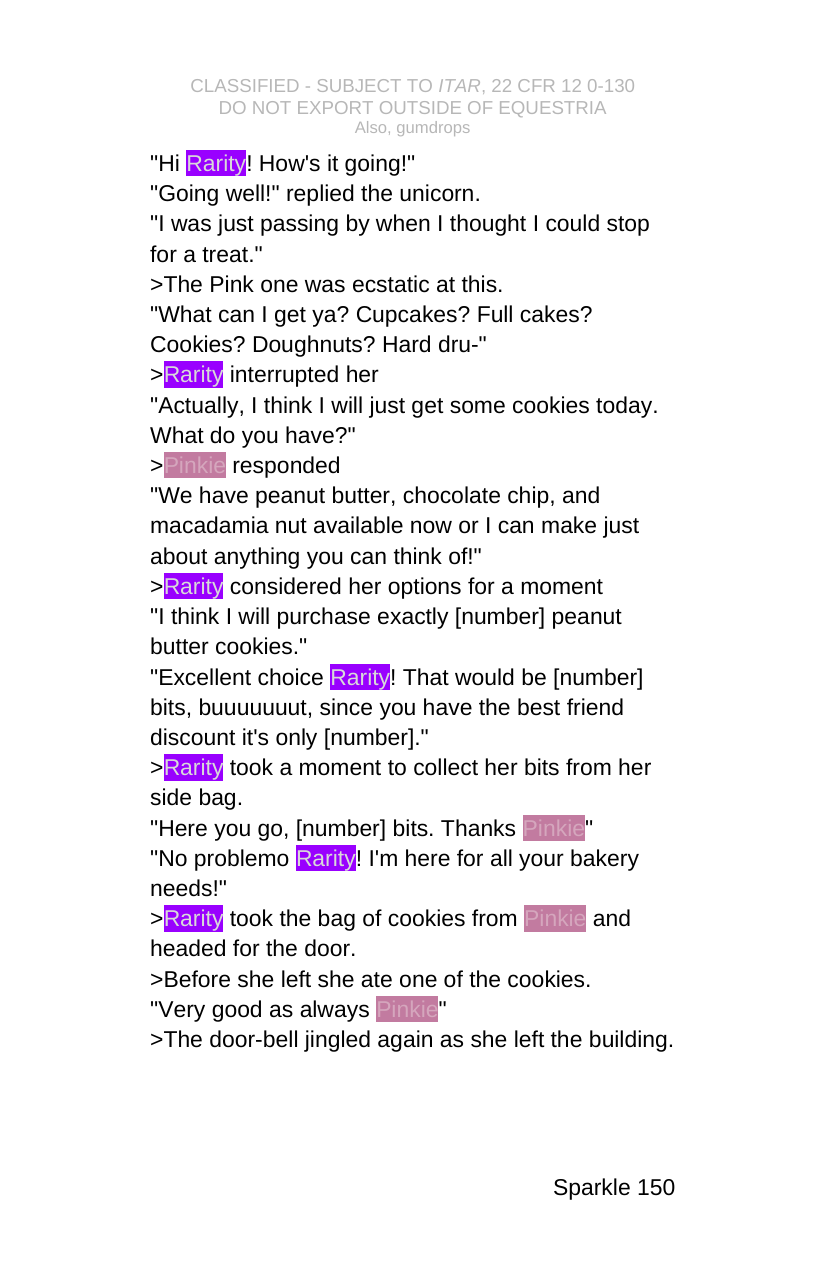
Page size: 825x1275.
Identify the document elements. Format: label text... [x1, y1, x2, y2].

text "We have peanut butter, chocolate chip, and macadamia nut available now or I can make just about anything you can think of!" [150, 482, 675, 569]
text "I was just passing by when I thought I could stop for a treat." [150, 210, 675, 267]
text "I think I will purchase exactly [number] peanut butter cookies." [150, 603, 675, 660]
text >Pinkie responded [150, 452, 675, 478]
text "No problemo Rarity! I'm here for all your bakery needs!" [150, 845, 675, 901]
text "Very good as always Pinkie" [150, 996, 675, 1022]
text "Actually, I think I will just get some cookies today. What do you have?" [150, 392, 675, 448]
text "What can I get ya? Cupcakes? Full cakes? Cookies? Doughnuts? Hard dru-" [150, 301, 675, 358]
text >Rarity considered her options for a moment [150, 573, 675, 599]
text >Before she left she ate one of the cookies. [150, 966, 675, 992]
text >The Pink one was ecstatic at this. [150, 271, 675, 297]
text "Hi Rarity! How's it going!" [150, 150, 675, 176]
text >Rarity interrupted her [150, 361, 675, 388]
text "Excellent choice Rarity! That would be [number] bits, buuuuuuut, since you have the best friend discount it's only [number]." [150, 663, 675, 750]
text >The door-bell jingled again as she left the building. [150, 1026, 675, 1052]
text "Going well!" replied the unicorn. [150, 180, 675, 207]
text >Rarity took the bag of cookies from Pinkie and headed for the door. [150, 905, 675, 962]
text >Rarity took a moment to collect her bits from her side bag. [150, 754, 675, 811]
text "Here you go, [number] bits. Thanks Pinkie" [150, 814, 675, 841]
